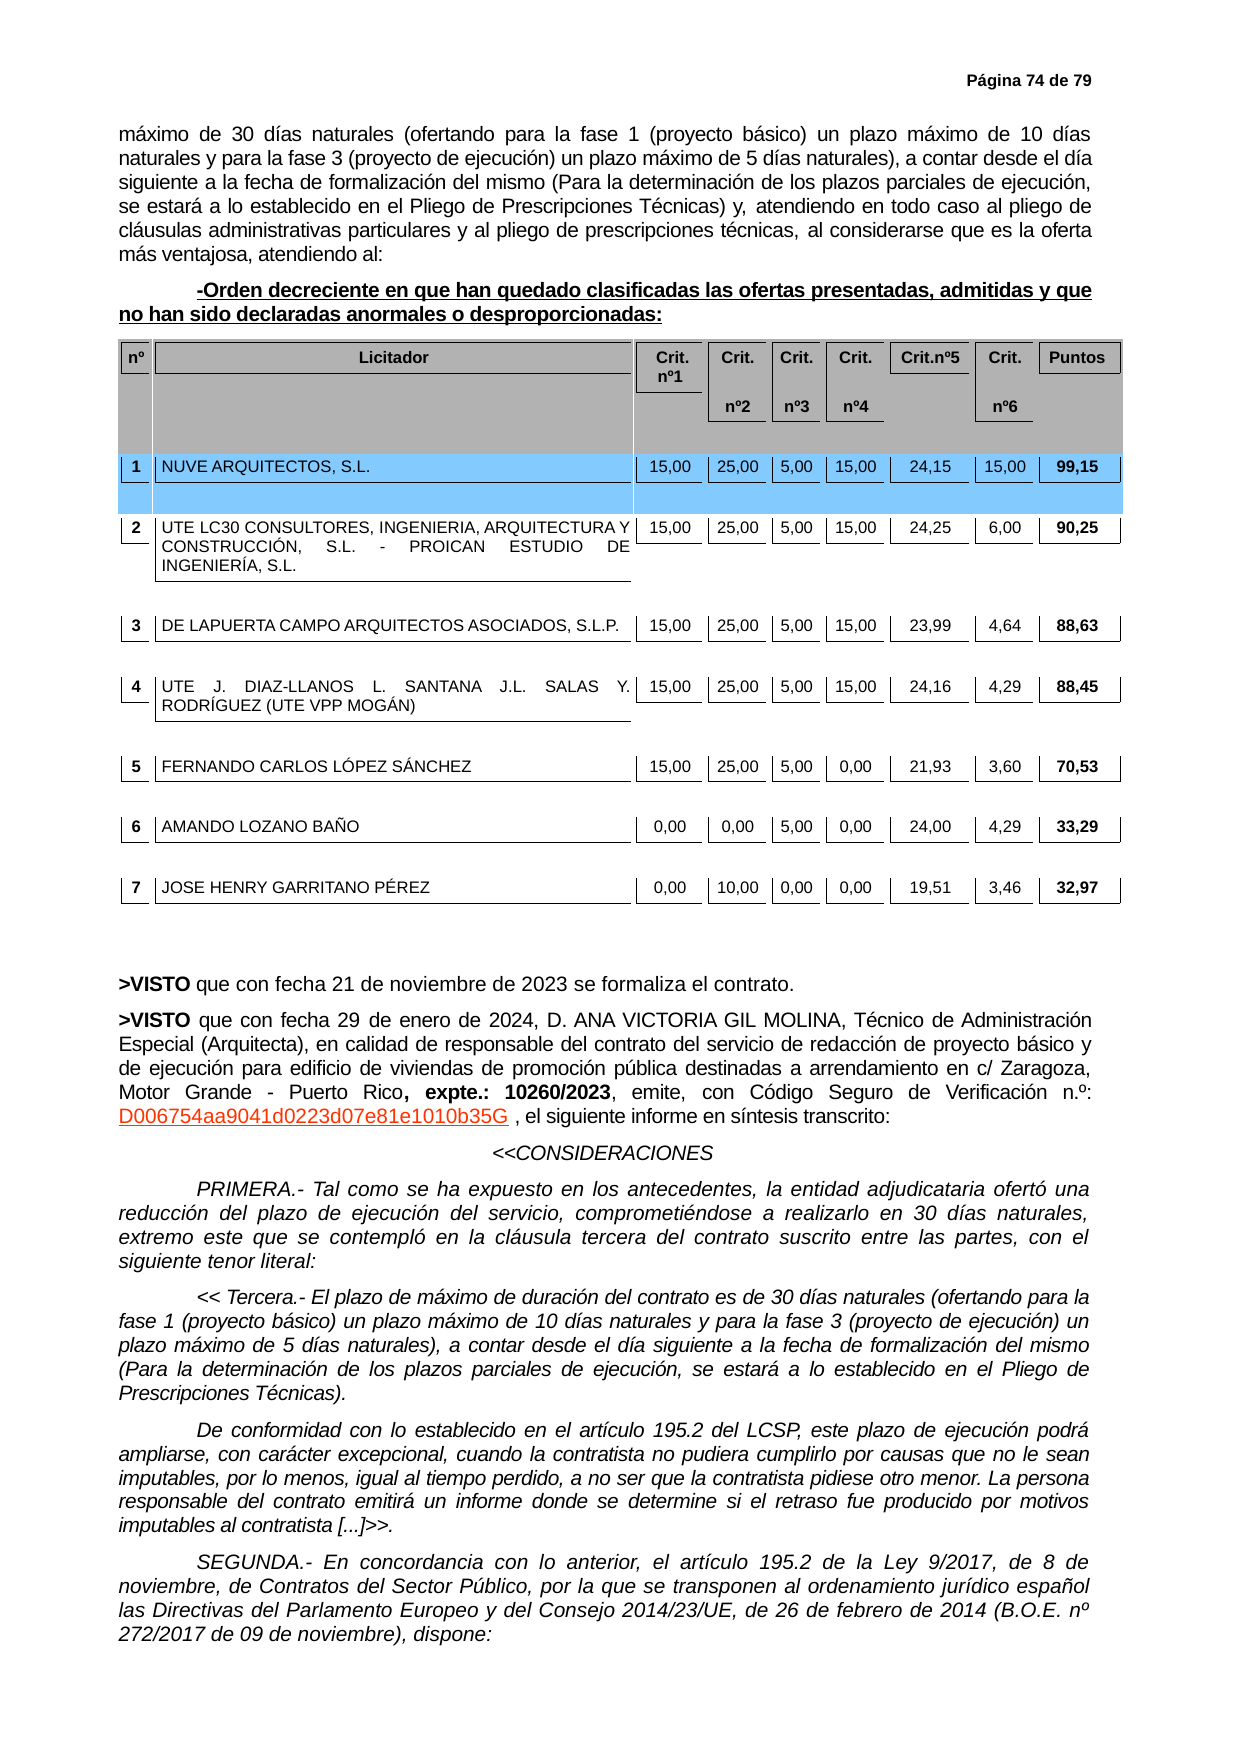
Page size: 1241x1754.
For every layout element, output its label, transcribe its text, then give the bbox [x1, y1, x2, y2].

text De conformidad con lo establecido en el artículo 195.2 del LCSP, este plazo de ejecución podrá ampliarse, con carácter excepcional, cuando la contratista no pudiera cumplirlo por causas que no le sean imputables, por lo menos, igual al tiempo perdido, a no ser que la contratista pidiese otro menor. La persona responsable del contrato emitirá un informe donde se determine si el retraso fue producido por motivos imputables al contratista [...]>>. [118, 1417, 1092, 1537]
table_cell 4,29 [972, 674, 1036, 753]
table_cell 88,63 [1036, 613, 1123, 674]
table_cell 25,00 [705, 454, 769, 514]
table_header Crit. nº2 [705, 339, 769, 454]
table_cell 5,00 [769, 613, 823, 674]
table_cell 0,00 [769, 875, 823, 935]
table_header nº [118, 339, 152, 454]
table_cell 33,29 [1036, 814, 1123, 874]
table_cell 15,00 [823, 454, 887, 514]
table_cell 15,00 [634, 613, 705, 674]
table_cell 5 [118, 754, 152, 814]
table_cell 1 [118, 454, 152, 514]
table_cell 7 [118, 875, 152, 935]
text << Tercera.- El plazo de máximo de duración del contrato es de 30 días naturales (ofertando para la fase 1 (proyecto básico) un plazo máximo de 10 días naturales y para la fase 3 (proyecto de ejecución) un plazo máximo de 5 días naturales), a contar desde el día siguiente a la fecha de formalización del mismo (Para la determinación de los plazos parciales de ejecución, se estará a lo establecido en el Pliego de Prescripciones Técnicas). [118, 1285, 1092, 1405]
table_cell 4,64 [972, 613, 1036, 674]
table_header Crit. nº3 [769, 339, 823, 454]
table_cell JOSE HENRY GARRITANO PÉREZ [153, 875, 633, 935]
table_cell 15,00 [634, 454, 705, 514]
table_cell 2 [118, 515, 152, 613]
table_cell 25,00 [705, 515, 769, 613]
table_cell UTE LC30 CONSULTORES, INGENIERIA, ARQUITECTURA Y CONSTRUCCIÓN, S.L. - PROICAN ESTUDIO DE INGENIERÍA, S.L. [153, 515, 633, 613]
table_cell 24,15 [887, 454, 972, 514]
table_header Crit.nº5 [887, 339, 972, 454]
table_cell 24,25 [887, 515, 972, 613]
text PRIMERA.- Tal como se ha expuesto en los antecedentes, la entidad adjudicataria ofertó una reducción del plazo de ejecución del servicio, comprometiéndose a realizarlo en 30 días naturales, extremo este que se contempló en la cláusula tercera del contrato suscrito entre las partes, con el siguiente tenor literal: [118, 1177, 1092, 1273]
table_cell UTE J. DIAZ-LLANOS L. SANTANA J.L. SALAS Y. RODRÍGUEZ (UTE VPP MOGÁN) [153, 674, 633, 753]
table_cell 15,00 [823, 613, 887, 674]
table_header Licitador [153, 339, 633, 454]
table_cell 90,25 [1036, 515, 1123, 613]
table_cell 6,00 [972, 515, 1036, 613]
table_cell 70,53 [1036, 754, 1123, 814]
table_cell 15,00 [823, 674, 887, 753]
text >VISTO que con fecha 21 de noviembre de 2023 se formaliza el contrato. [118, 972, 1092, 996]
table_cell AMANDO LOZANO BAÑO [153, 814, 633, 874]
table_cell 15,00 [634, 515, 705, 613]
text máximo de 30 días naturales (ofertando para la fase 1 (proyecto básico) un plazo máximo de 10 días naturales y para la fase 3 (proyecto de ejecución) un plazo máximo de 5 días naturales), a contar desde el día siguiente a la fecha de formalización del mismo (Para la determinación de los plazos parciales de ejecución, se estará a lo establecido en el Pliego de Prescripciones Técnicas) y, atendiendo en todo caso al pliego de cláusulas administrativas particulares y al pliego de prescripciones técnicas, al considerarse que es la oferta más ventajosa, atendiendo al: [118, 122, 1092, 266]
table_cell 0,00 [823, 754, 887, 814]
text >VISTO que con fecha 29 de enero de 2024, D. ANA VICTORIA GIL MOLINA, Técnico de Administración Especial (Arquitecta), en calidad de responsable del contrato del servicio de redacción de proyecto básico y de ejecución para edificio de viviendas de promoción pública destinadas a arrendamiento en c/ Zaragoza, Motor Grande - Puerto Rico, expte.: 10260/2023, emite, con Código Seguro de Verificación n.º: D006754aa9041d0223d07e81e1010b35G , el siguiente informe en síntesis transcrito: [118, 1008, 1092, 1128]
table_cell 6 [118, 814, 152, 874]
table_cell 4 [118, 674, 152, 753]
table_header Puntos [1036, 339, 1123, 454]
table_cell 5,00 [769, 454, 823, 514]
table_cell 25,00 [705, 754, 769, 814]
text SEGUNDA.- En concordancia con lo anterior, el artículo 195.2 de la Ley 9/2017, de 8 de noviembre, de Contratos del Sector Público, por la que se transponen al ordenamiento jurídico español las Directivas del Parlamento Europeo y del Consejo 2014/23/UE, de 26 de febrero de 2014 (B.O.E. nº 272/2017 de 09 de noviembre), dispone: [118, 1550, 1092, 1646]
table_cell 0,00 [823, 814, 887, 874]
table_header Crit. nº1 [634, 339, 705, 454]
table_cell 24,16 [887, 674, 972, 753]
table_cell 3,46 [972, 875, 1036, 935]
table_cell 5,00 [769, 754, 823, 814]
table_cell 0,00 [634, 814, 705, 874]
table_header Crit. nº6 [972, 339, 1036, 454]
table_cell 5,00 [769, 515, 823, 613]
table_cell 5,00 [769, 674, 823, 753]
table_cell 10,00 [705, 875, 769, 935]
table_cell 99,15 [1036, 454, 1123, 514]
table_cell NUVE ARQUITECTOS, S.L. [153, 454, 633, 514]
table_cell 88,45 [1036, 674, 1123, 753]
table_cell 3 [118, 613, 152, 674]
text -Orden decreciente en que han quedado clasificadas las ofertas presentadas, admitidas y que no han sido declaradas anormales o desproporcionadas: [118, 278, 1092, 326]
table_cell 25,00 [705, 674, 769, 753]
table_cell DE LAPUERTA CAMPO ARQUITECTOS ASOCIADOS, S.L.P. [153, 613, 633, 674]
table_cell 15,00 [823, 515, 887, 613]
text <<CONSIDERACIONES [118, 1140, 1092, 1164]
table_header Crit. nº4 [823, 339, 887, 454]
table_cell 15,00 [972, 454, 1036, 514]
table_cell 21,93 [887, 754, 972, 814]
table_cell 24,00 [887, 814, 972, 874]
table_cell 0,00 [634, 875, 705, 935]
table_cell 5,00 [769, 814, 823, 874]
table_cell 23,99 [887, 613, 972, 674]
table_cell 15,00 [634, 674, 705, 753]
table_cell 0,00 [823, 875, 887, 935]
table_cell 25,00 [705, 613, 769, 674]
table_cell 19,51 [887, 875, 972, 935]
table_cell FERNANDO CARLOS LÓPEZ SÁNCHEZ [153, 754, 633, 814]
table_cell 3,60 [972, 754, 1036, 814]
table_cell 4,29 [972, 814, 1036, 874]
table_cell 15,00 [634, 754, 705, 814]
table_cell 32,97 [1036, 875, 1123, 935]
table_cell 0,00 [705, 814, 769, 874]
